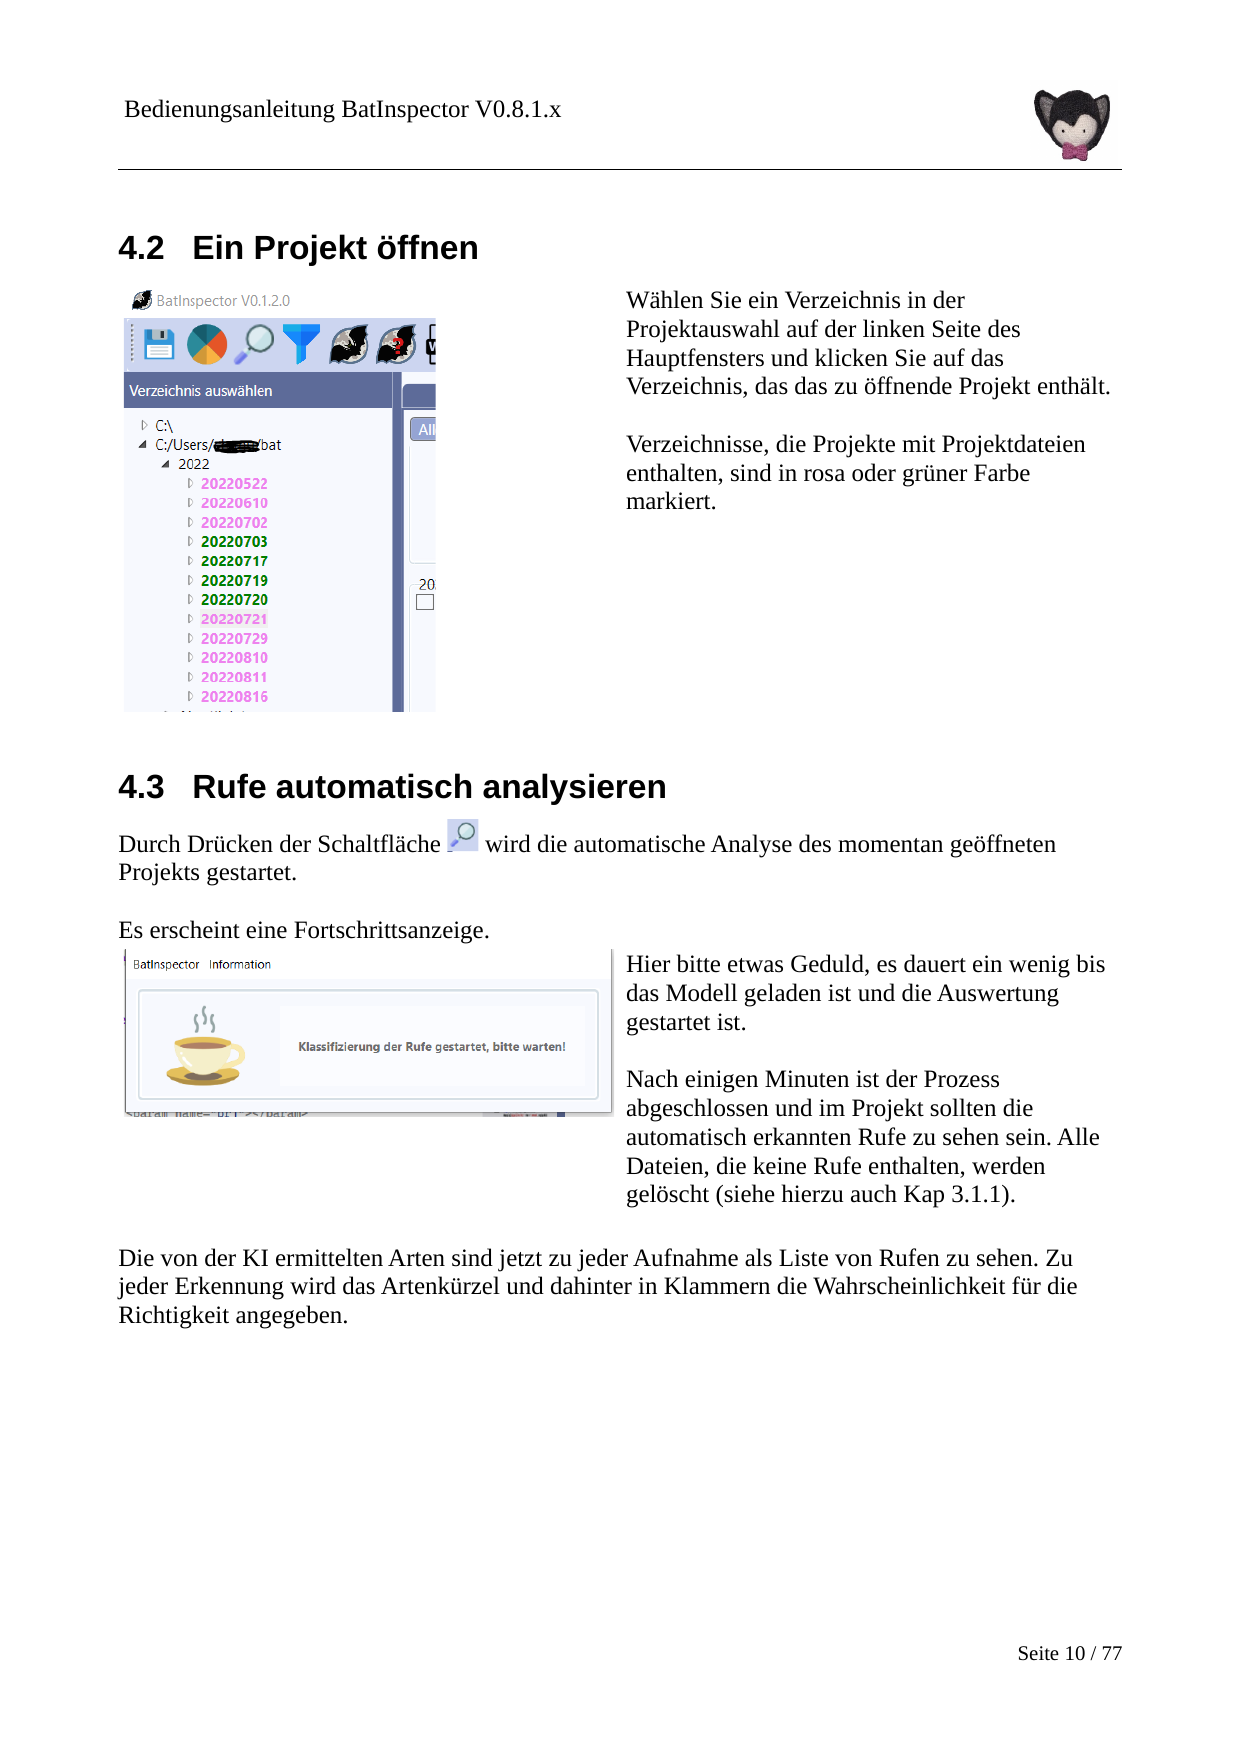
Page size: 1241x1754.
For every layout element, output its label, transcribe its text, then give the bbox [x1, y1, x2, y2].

subtitle Rufe automatisch analysieren [118, 767, 1122, 806]
picture [123, 285, 436, 712]
table_header [118, 944, 620, 1214]
table_header [118, 279, 620, 718]
table_header Hier bitte etwas Geduld, es dauert ein wenig bis das Modell geladen ist und die Auswertung gestartet ist. Nach einigen Minuten ist der Prozess abgeschlossen und im Projekt sollten die automatisch erkannten Rufe zu sehen sein. Alle Dateien, die keine Rufe enthalten, werden gelöscht (siehe hierzu auch Kap 3.1.1). [620, 944, 1122, 1214]
text Es erscheint eine Fortschrittsanzeige. [118, 915, 1122, 944]
table_header Wählen Sie ein Verzeichnis in der Projektauswahl auf der linken Seite des Hauptfensters und klicken Sie auf das Verzeichnis, das das zu öffnende Projekt enthält. Verzeichnisse, die Projekte mit Projektdateien enthalten, sind in rosa oder grüner Farbe markiert. [620, 279, 1122, 718]
picture [1030, 80, 1119, 169]
picture [123, 949, 615, 1117]
picture [447, 818, 479, 852]
text Die von der KI ermittelten Arten sind jetzt zu jeder Aufnahme als Liste von Rufen zu sehen. Zu jeder Erkennung wird das Artenkürzel und dahinter in Klammern die Wahrscheinlichkeit für die Richtigkeit angegeben. [118, 1243, 1122, 1329]
subtitle Ein Projekt öffnen [118, 228, 1122, 267]
text Durch Drücken der Schaltfläche wird die automatische Analyse des momentan geöffneten Projekts gestartet. [118, 818, 1122, 886]
